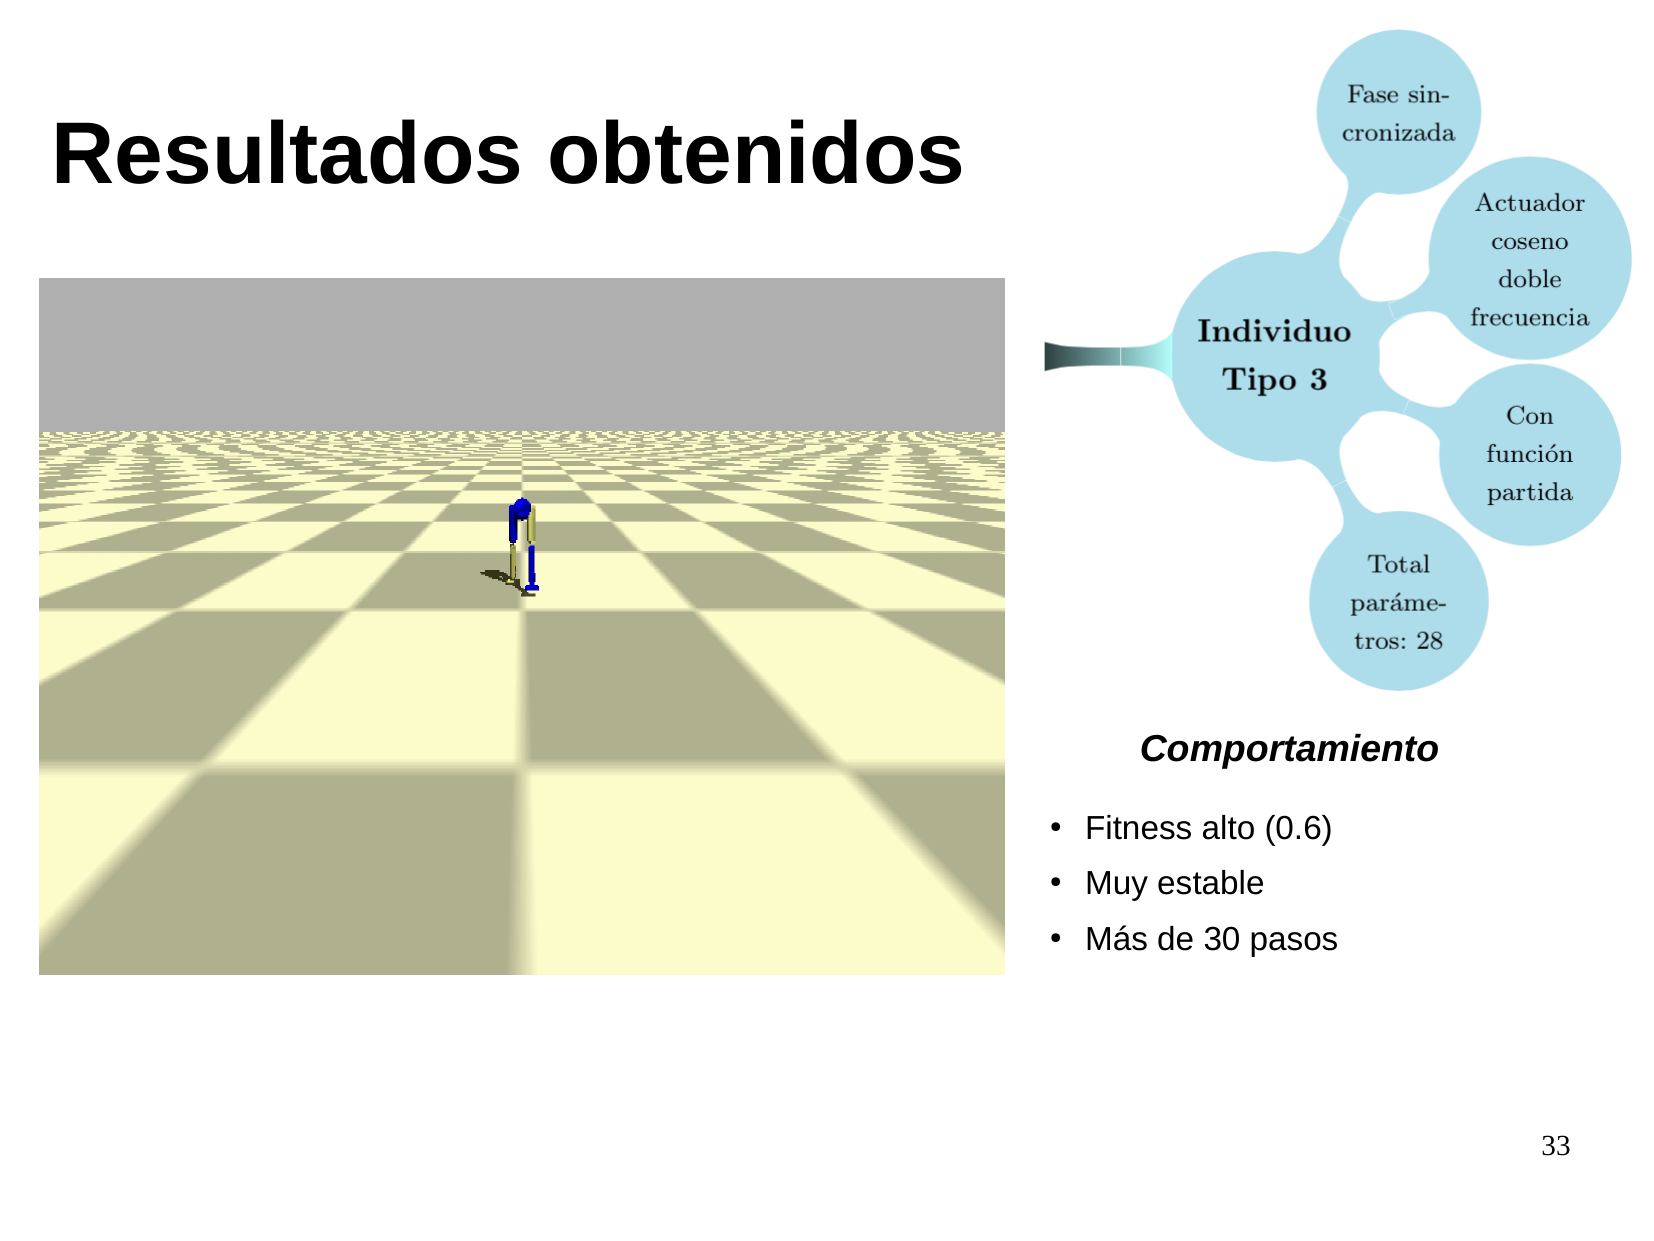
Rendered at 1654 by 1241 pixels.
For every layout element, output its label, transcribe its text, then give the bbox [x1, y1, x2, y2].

text_box [38, 278, 1246, 1006]
picture [1044, 15, 1652, 706]
title Resultados obtenidos [17, 49, 1001, 257]
text_box Comportamiento [1125, 720, 1531, 777]
text_box Fitness alto (0.6) Muy estable Más de 30 pasos [1035, 783, 1486, 948]
